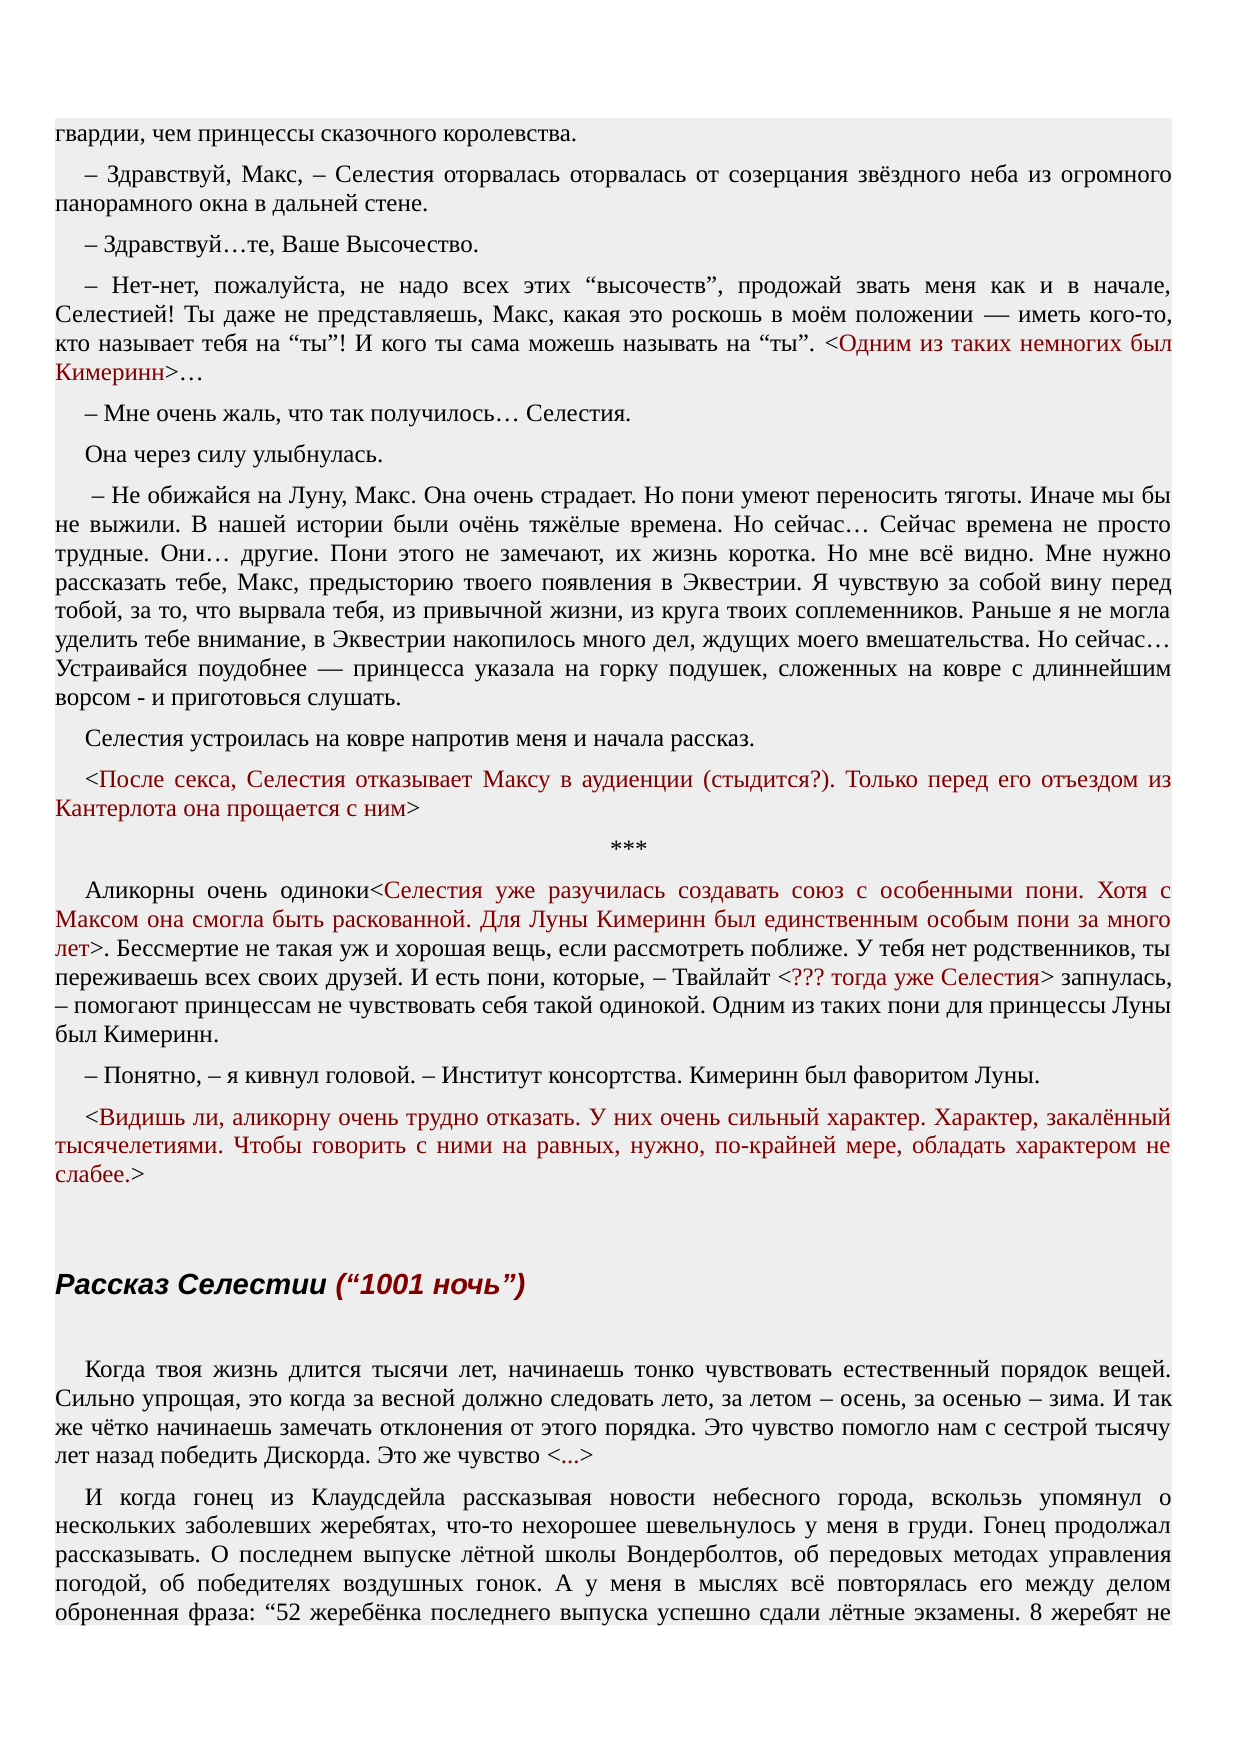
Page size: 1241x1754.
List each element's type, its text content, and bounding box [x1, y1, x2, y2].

text – Здравствуй…те, Ваше Высочество. [55, 229, 1172, 258]
text гвардии, чем принцессы сказочного королевства. [55, 118, 1172, 147]
text <После секса, Селестия отказывает Максу в аудиенции (стыдится?). Только перед его отъездом из Кантерлота она прощается с ним> [55, 764, 1172, 822]
text И когда гонец из Клаудсдейла рассказывая новости небесного города, вскользь упомянул о нескольких заболевших жеребятах, что-то нехорошее шевельнулось у меня в груди. Гонец продолжал рассказывать. О последнем выпуске лётной школы Вондерболтов, об передовых методах управления погодой, об победителях воздушных гонок. А у меня в мыслях всё повторялась его между делом оброненная фраза: “52 жеребёнка последнего выпуска успешно сдали лётные экзамены. 8 жеребят не [55, 1482, 1172, 1625]
text – Здравствуй, Макс, – Селестия оторвалась оторвалась от созерцания звёздного неба из огромного панорамного окна в дальней стене. [55, 159, 1172, 217]
text – Мне очень жаль, что так получилось… Селестия. [55, 398, 1172, 427]
text Селестия устроилась на ковре напротив меня и начала рассказ. [55, 723, 1172, 752]
text – Нет-нет, пожалуйста, не надо всех этих “высочеств”, продожай звать меня как и в начале, Селестией! Ты даже не представляешь, Макс, какая это роскошь в моём положении — иметь кого-то, кто называет тебя на “ты”! И кого ты сама можешь называть на “ты”. <Одним из таких немногих был Кимеринн>… [55, 271, 1172, 386]
text Аликорны очень одиноки<Селестия уже разучилась создавать союз с особенными пони. Хотя с Максом она смогла быть раскованной. Для Луны Кимеринн был единственным особым пони за много лет>. Бессмертие не такая уж и хорошая вещь, если рассмотреть поближе. У тебя нет родственников, ты переживаешь всех своих друзей. И есть пони, которые, – Твайлайт <??? тогда уже Селестия> запнулась, – помогают принцессам не чувствовать себя такой одинокой. Одним из таких пони для принцессы Луны был Кимеринн. [55, 876, 1172, 1048]
text Когда твоя жизнь длится тысячи лет, начинаешь тонко чувствовать естественный порядок вещей. Сильно упрощая, это когда за весной должно следовать лето, за летом – осень, за осенью – зима. И так же чётко начинаешь замечать отклонения от этого порядка. Это чувство помогло нам с сестрой тысячу лет назад победить Дискорда. Это же чувство <...> [55, 1354, 1172, 1469]
text Она через силу улыбнулась. [55, 439, 1172, 468]
text – Не обижайся на Луну, Макс. Она очень страдает. Но пони умеют переносить тяготы. Иначе мы бы не выжили. В нашей истории были очёнь тяжёлые времена. Но сейчас… Сейчас времена не просто трудные. Они… другие. Пони этого не замечают, их жизнь коротка. Но мне всё видно. Мне нужно рассказать тебе, Макс, предысторию твоего появления в Эквестрии. Я чувствую за собой вину перед тобой, за то, что вырвала тебя, из привычной жизни, из круга твоих соплеменников. Раньше я не могла уделить тебе внимание, в Эквестрии накопилось много дел, ждущих моего вмешательства. Но сейчас… Устраивайся поудобнее — принцесса указала на горку подушек, сложенных на ковре с длиннейшим ворсом - и приготовься слушать. [55, 481, 1172, 711]
subtitle Рассказ Селестии (“1001 ночь”) [55, 1267, 1172, 1300]
text – Понятно, – я кивнул головой. – Институт консортства. Кимеринн был фаворитом Луны. [55, 1061, 1172, 1089]
text <Видишь ли, аликорну очень трудно отказать. У них очень сильный характер. Характер, закалённый тысячелетиями. Чтобы говорить с ними на равных, нужно, по-крайней мере, обладать характером не слабее.> [55, 1102, 1172, 1188]
text *** [55, 834, 1172, 863]
